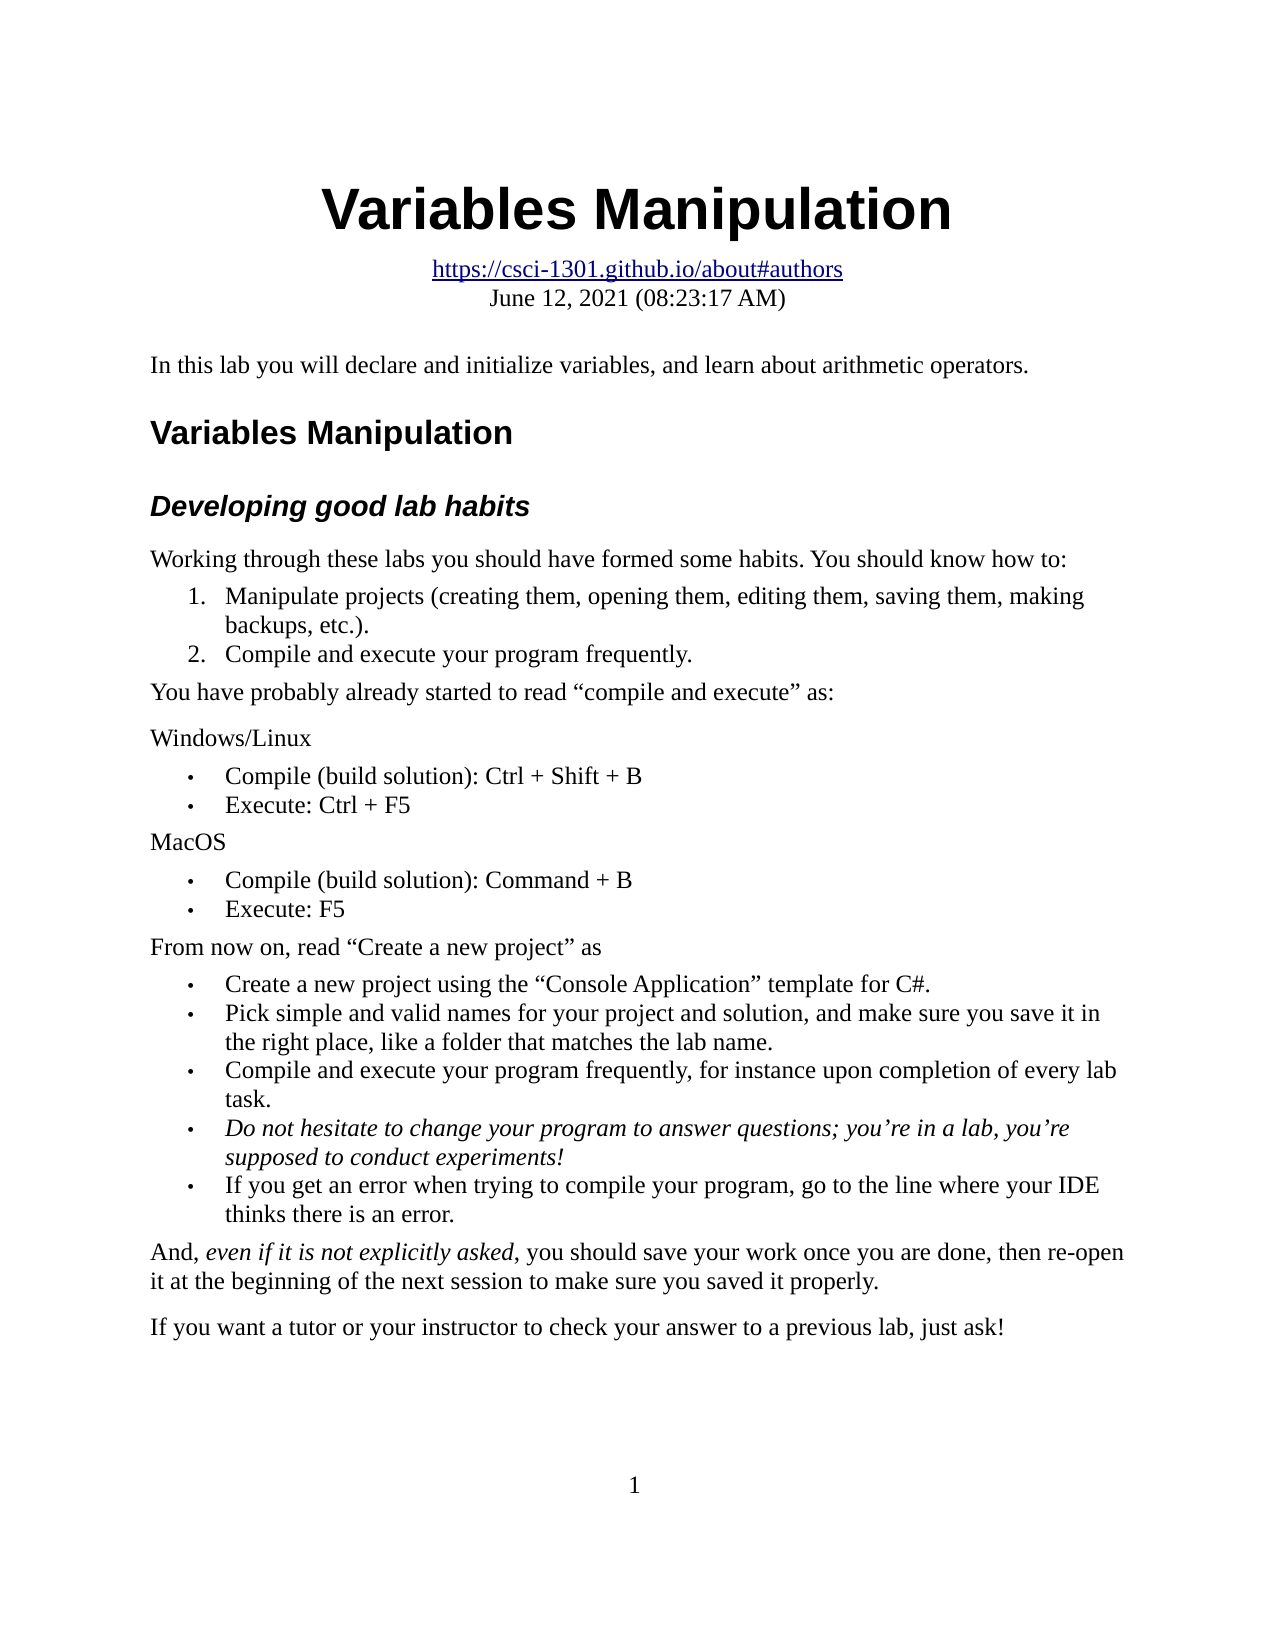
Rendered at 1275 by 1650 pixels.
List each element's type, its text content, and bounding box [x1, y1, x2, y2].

list Pick simple and valid names for your project and solution, and make sure you save it in the right place, like a folder that matches the lab name. [187, 998, 1125, 1056]
list Create a new project using the “Console Application” template for C#. [187, 969, 1125, 998]
text From now on, read “Create a new project” as [150, 932, 1125, 960]
list Compile (build solution): Ctrl + Shift + B [187, 761, 1125, 790]
list Compile and execute your program frequently, for instance upon completion of every lab task. [187, 1056, 1125, 1113]
list Execute: Ctrl + F5 [187, 790, 1125, 818]
list Compile and execute your program frequently. [187, 639, 1125, 668]
text MacOS [150, 827, 1125, 856]
list Execute: F5 [187, 894, 1125, 923]
text In this lab you will declare and initialize variables, and learn about arithmetic operators. [150, 350, 1125, 378]
text https://csci-1301.github.io/about#authors [150, 254, 1125, 283]
text Working through these labs you should have formed some habits. You should know how to: [150, 544, 1125, 572]
text And, even if it is not explicitly asked, you should save your work once you are done, then re-open it at the beginning of the next session to make sure you saved it properly. [150, 1237, 1125, 1294]
list Do not hesitate to change your program to answer questions; you’re in a lab, you’re supposed to conduct experiments! [187, 1113, 1125, 1171]
subtitle Developing good lab habits [150, 489, 1125, 522]
text If you want a tutor or your instructor to check your answer to a previous lab, just ask! [150, 1312, 1125, 1341]
subtitle Variables Manipulation [150, 412, 1125, 451]
list If you get an error when trying to compile your program, go to the line where your IDE thinks there is an error. [187, 1171, 1125, 1228]
list Compile (build solution): Command + B [187, 865, 1125, 894]
text Windows/Linux [150, 723, 1125, 752]
text June 12, 2021 (08:23:17 AM) [150, 283, 1125, 312]
text You have probably already started to read “compile and execute” as: [150, 677, 1125, 705]
list Manipulate projects (creating them, opening them, editing them, saving them, making backups, etc.). [187, 581, 1125, 639]
title Variables Manipulation [150, 175, 1125, 242]
